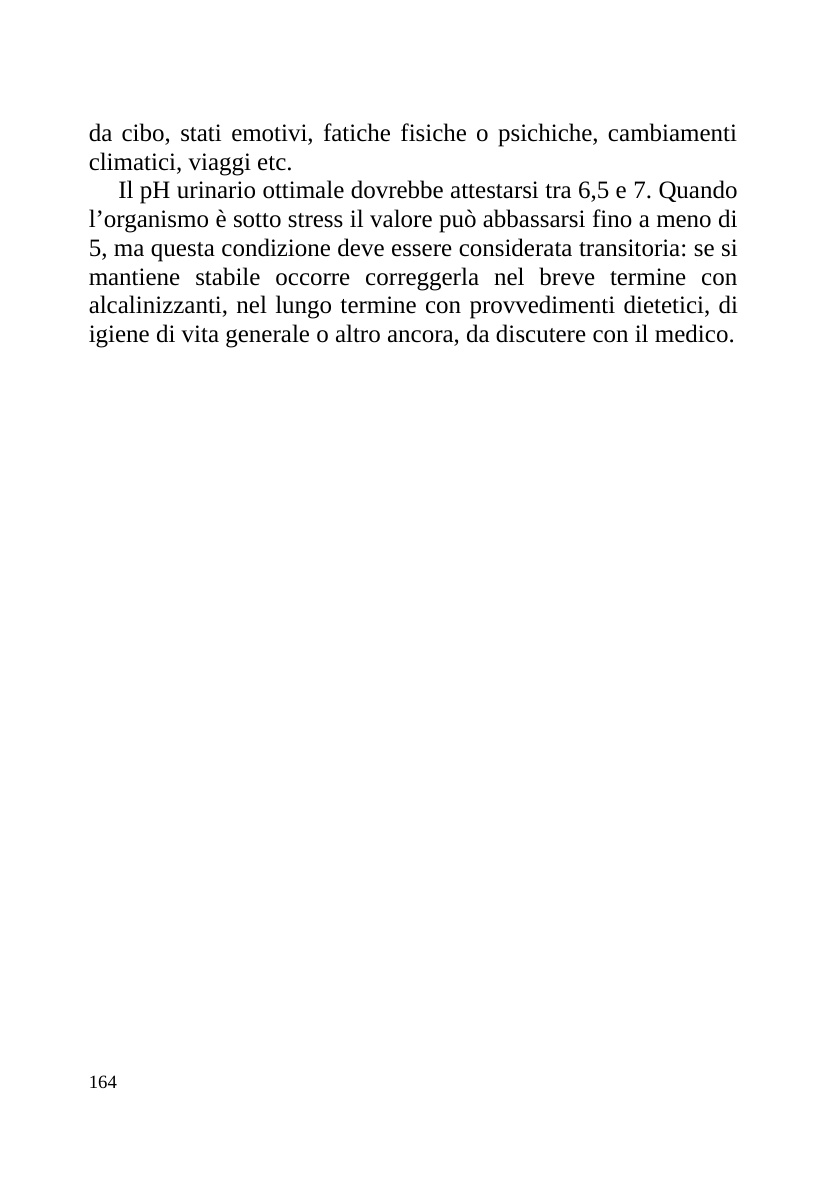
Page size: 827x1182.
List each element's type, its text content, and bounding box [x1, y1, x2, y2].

text da cibo, stati emotivi, fatiche fisiche o psichiche, cambiamenti climatici, viaggi etc. [88, 118, 738, 176]
text Il pH urinario ottimale dovrebbe attestarsi tra 6,5 e 7. Quando l’organismo è sotto stress il valore può abbassarsi fino a meno di 5, ma questa condizione deve essere considerata transitoria: se si mantiene stabile occorre correggerla nel breve termine con alcalinizzanti, nel lungo termine con provvedimenti dietetici, di igiene di vita generale o altro ancora, da discutere con il medico. [88, 176, 738, 348]
